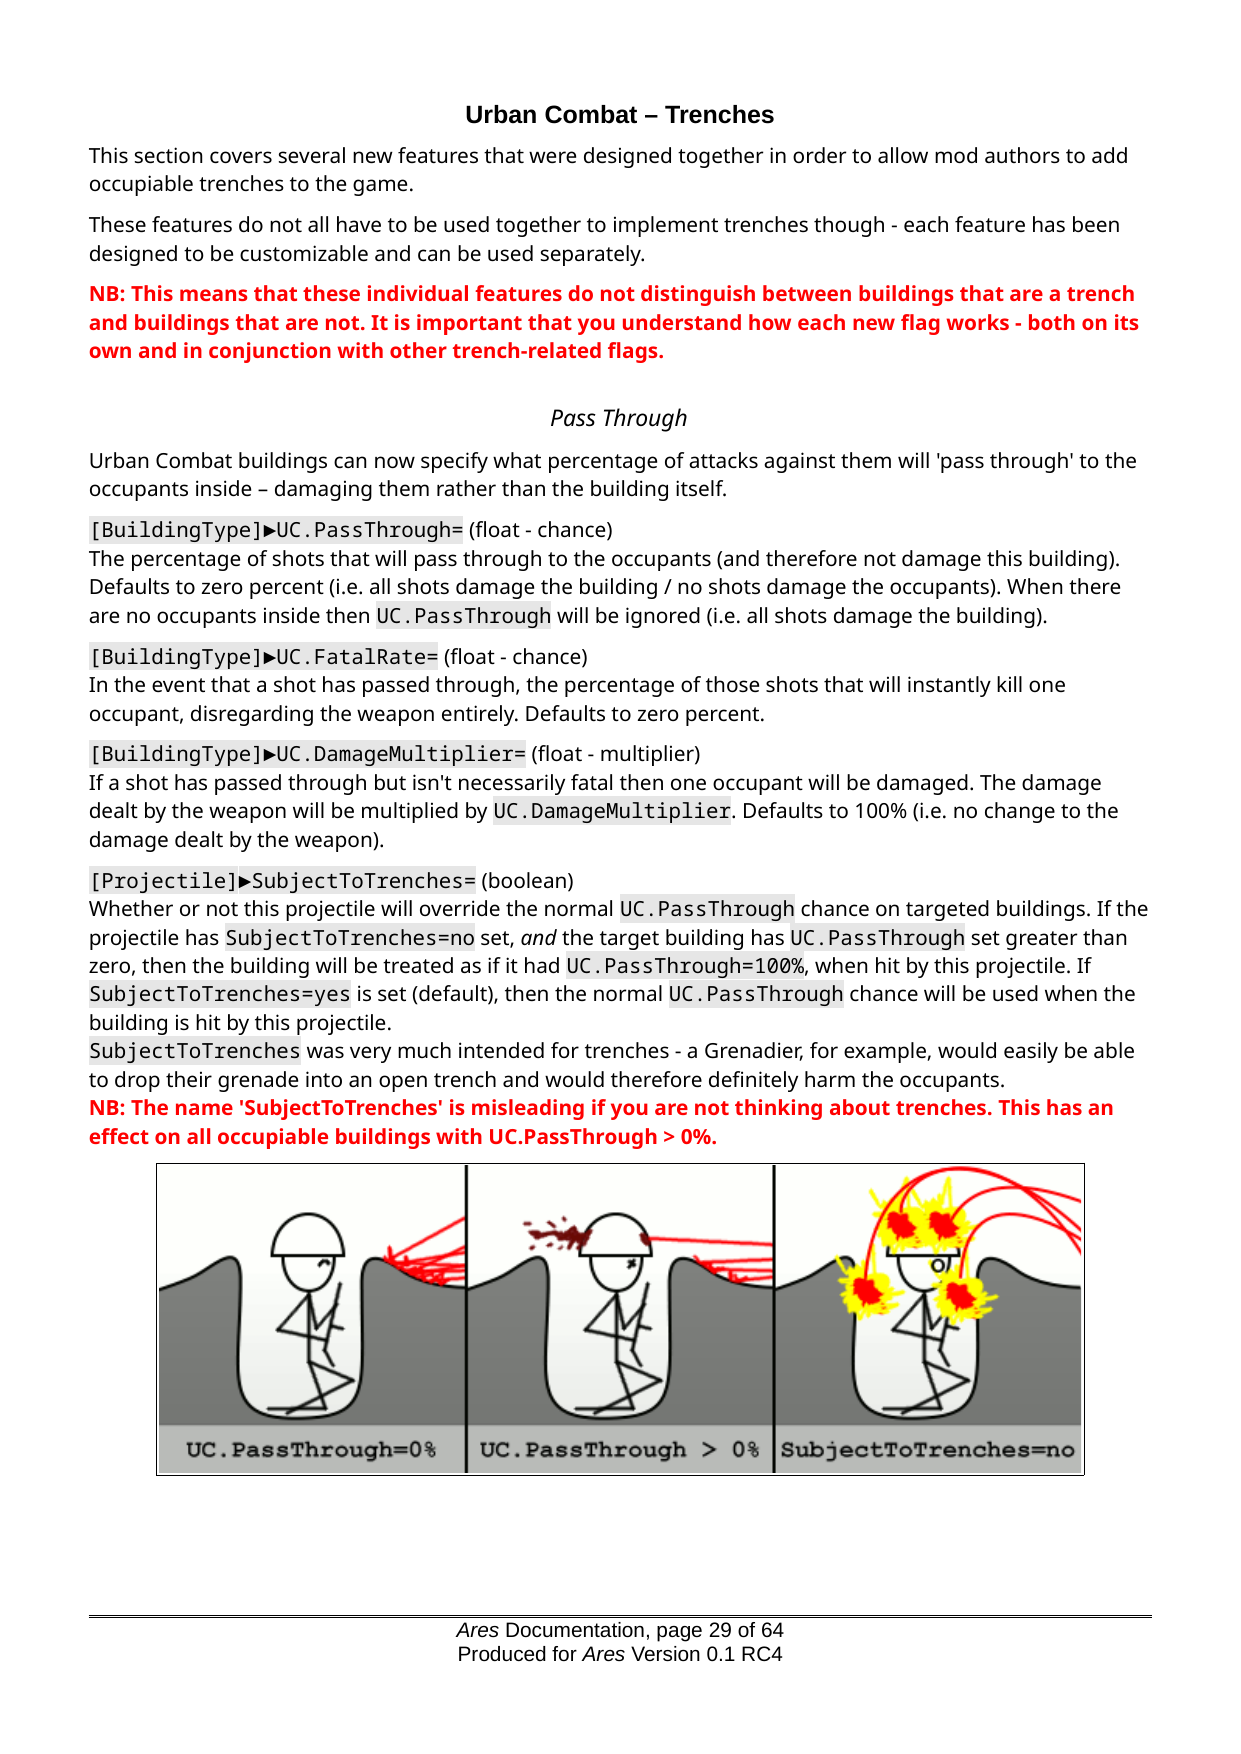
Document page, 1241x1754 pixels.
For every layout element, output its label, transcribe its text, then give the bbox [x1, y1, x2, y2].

text These features do not all have to be used together to implement trenches though - each feature has been designed to be customizable and can be used separately. [88, 210, 1152, 267]
text [BuildingType]►UC.DamageMultiplier= (float - multiplier) If a shot has passed through but isn't necessarily fatal then one occupant will be damaged. The damage dealt by the weapon will be multiplied by UC.DamageMultiplier. Defaults to 100% (i.e. no change to the damage dealt by the weapon). [88, 739, 1152, 853]
text Urban Combat buildings can now specify what percentage of attacks against them will 'pass through' to the occupants inside – damaging them rather than the building itself. [88, 446, 1152, 503]
text [BuildingType]►UC.PassThrough= (float - chance) The percentage of shots that will pass through to the occupants (and therefore not damage this building). Defaults to zero percent (i.e. all shots damage the building / no shots damage the occupants). When there are no occupants inside then UC.PassThrough will be ignored (i.e. all shots damage the building). [88, 516, 1152, 629]
text [Projectile]►SubjectToTrenches= (boolean) Whether or not this projectile will override the normal UC.PassThrough chance on targeted buildings. If the projectile has SubjectToTrenches=no set, and the target building has UC.PassThrough set greater than zero, then the building will be treated as if it had UC.PassThrough=100%, when hit by this projectile. If SubjectToTrenches=yes is set (default), then the normal UC.PassThrough chance will be used when the building is hit by this projectile. SubjectToTrenches was very much intended for trenches - a Grenadier, for example, would easily be able to drop their grenade into an open trench and would therefore definitely harm the occupants. NB: The name 'SubjectToTrenches' is misleading if you are not thinking about trenches. This has an effect on all occupiable buildings with UC.PassThrough > 0%. [88, 866, 1152, 1150]
text NB: This means that these individual features do not distinguish between buildings that are a trench and buildings that are not. It is important that you understand how each new flag works - both on its own and in conjunction with other trench-related flags. [88, 279, 1152, 365]
subtitle Urban Combat – Trenches [88, 100, 1152, 129]
text This section covers several new features that were designed together in order to allow mod authors to add occupiable trenches to the game. [88, 141, 1152, 198]
text [BuildingType]►UC.FatalRate= (float - chance) In the event that a shot has passed through, the percentage of those shots that will instantly kill one occupant, disregarding the weapon entirely. Defaults to zero percent. [88, 642, 1152, 727]
picture [159, 1165, 1082, 1473]
subtitle Pass Through [88, 402, 1152, 434]
